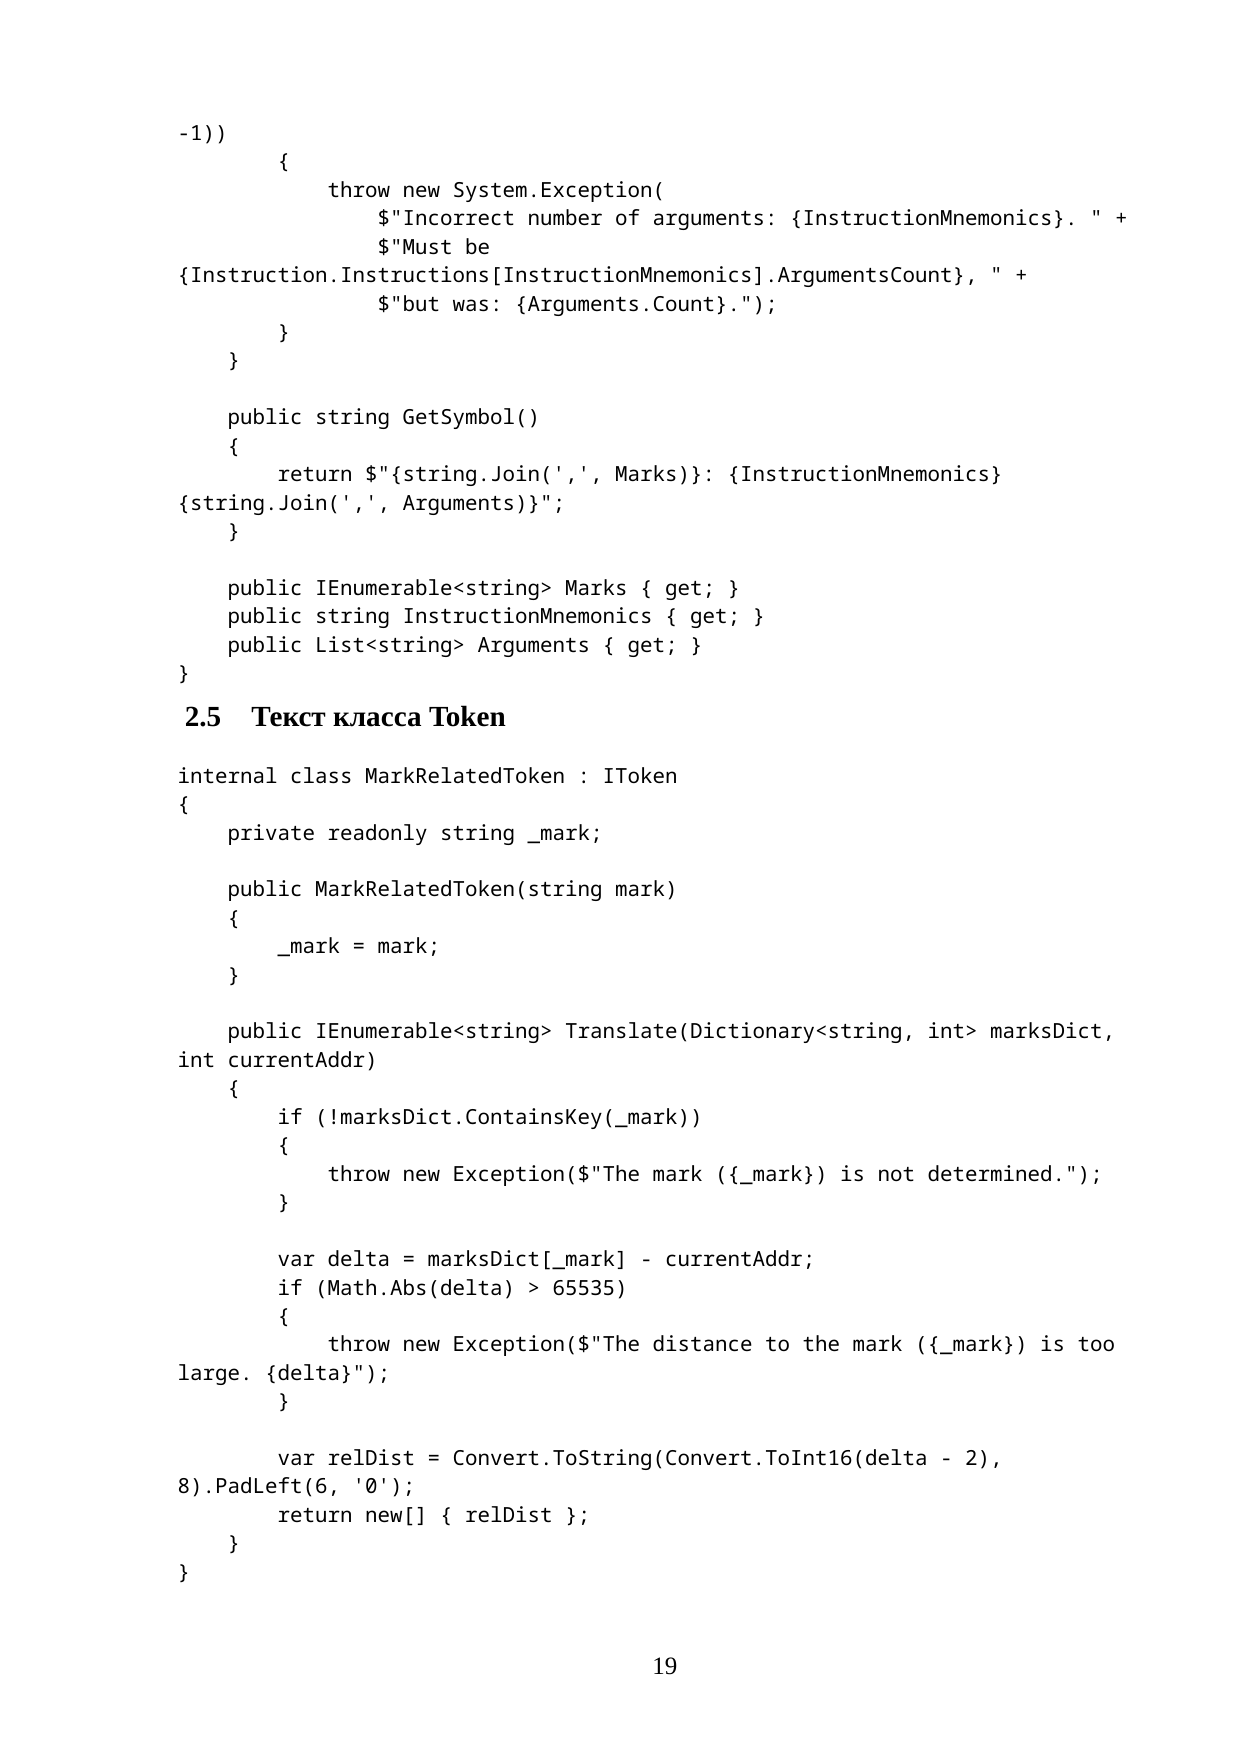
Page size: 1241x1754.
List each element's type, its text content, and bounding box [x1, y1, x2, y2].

table_header internal class MarkRelatedToken : IToken { private readonly string _mark; public MarkRelatedToken(string mark) { _mark = mark; } public IEnumerable<string> Translate(Dictionary<string, int> marksDict, int currentAddr) { if (!marksDict.ContainsKey(_mark)) { throw new Exception($"The mark ({_mark}) is not determined."); } var delta = marksDict[_mark] - currentAddr; if (Math.Abs(delta) > 65535) { throw new Exception($"The distance to the mark ({_mark}) is too large. {delta}"); } var relDist = Convert.ToString(Convert.ToInt16(delta - 2), 8).PadLeft(6, '0'); return new[] { relDist }; } } [177, 761, 1152, 1614]
subtitle Текст класса Token [177, 699, 1152, 732]
table_header -1)) { throw new System.Exception( $"Incorrect number of arguments: {InstructionMnemonics}. " + $"Must be {Instruction.Instructions[InstructionMnemonics].ArgumentsCount}, " + $"but was: {Arguments.Count}."); } } public string GetSymbol() { return $"{string.Join(',', Marks)}: {InstructionMnemonics} {string.Join(',', Arguments)}"; } public IEnumerable<string> Marks { get; } public string InstructionMnemonics { get; } public List<string> Arguments { get; } } [177, 118, 1152, 687]
